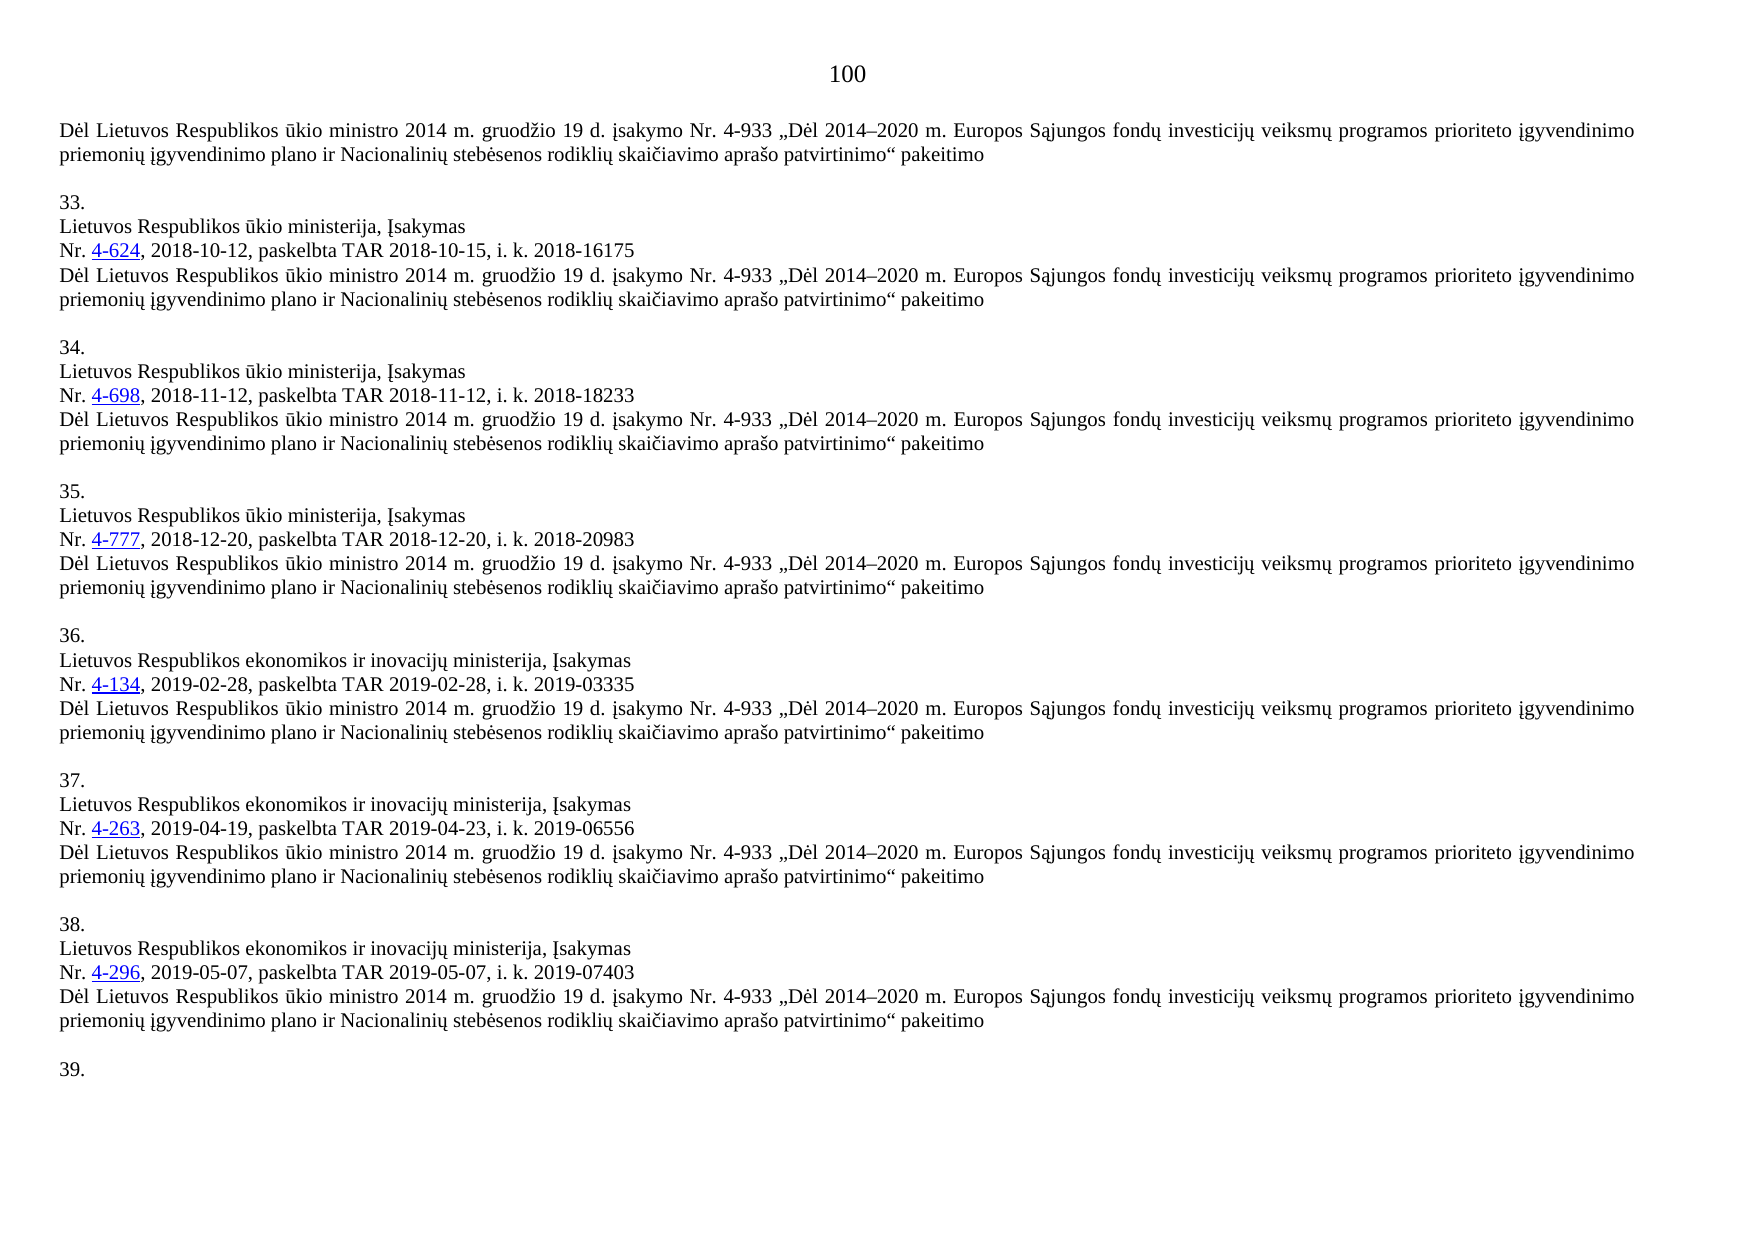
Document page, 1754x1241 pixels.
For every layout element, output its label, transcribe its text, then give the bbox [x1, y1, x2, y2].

text Nr. 4-296, 2019-05-07, paskelbta TAR 2019-05-07, i. k. 2019-07403 [59, 960, 1636, 984]
text 39. [59, 1057, 1636, 1081]
text Dėl Lietuvos Respublikos ūkio ministro 2014 m. gruodžio 19 d. įsakymo Nr. 4-933 „Dėl 2014–2020 m. Europos Sąjungos fondų investicijų veiksmų programos prioriteto įgyvendinimo priemonių įgyvendinimo plano ir Nacionalinių stebėsenos rodiklių skaičiavimo aprašo patvirtinimo“ pakeitimo [59, 118, 1636, 166]
text Lietuvos Respublikos ūkio ministerija, Įsakymas [59, 503, 1636, 527]
text 33. [59, 190, 1636, 214]
text 36. [59, 623, 1636, 647]
text Dėl Lietuvos Respublikos ūkio ministro 2014 m. gruodžio 19 d. įsakymo Nr. 4-933 „Dėl 2014–2020 m. Europos Sąjungos fondų investicijų veiksmų programos prioriteto įgyvendinimo priemonių įgyvendinimo plano ir Nacionalinių stebėsenos rodiklių skaičiavimo aprašo patvirtinimo“ pakeitimo [59, 696, 1636, 744]
text Dėl Lietuvos Respublikos ūkio ministro 2014 m. gruodžio 19 d. įsakymo Nr. 4-933 „Dėl 2014–2020 m. Europos Sąjungos fondų investicijų veiksmų programos prioriteto įgyvendinimo priemonių įgyvendinimo plano ir Nacionalinių stebėsenos rodiklių skaičiavimo aprašo patvirtinimo“ pakeitimo [59, 551, 1636, 599]
text Nr. 4-777, 2018-12-20, paskelbta TAR 2018-12-20, i. k. 2018-20983 [59, 527, 1636, 551]
text 37. [59, 768, 1636, 792]
text 34. [59, 335, 1636, 359]
text Lietuvos Respublikos ekonomikos ir inovacijų ministerija, Įsakymas [59, 792, 1636, 816]
text 38. [59, 912, 1636, 936]
text Lietuvos Respublikos ūkio ministerija, Įsakymas [59, 359, 1636, 383]
text Dėl Lietuvos Respublikos ūkio ministro 2014 m. gruodžio 19 d. įsakymo Nr. 4-933 „Dėl 2014–2020 m. Europos Sąjungos fondų investicijų veiksmų programos prioriteto įgyvendinimo priemonių įgyvendinimo plano ir Nacionalinių stebėsenos rodiklių skaičiavimo aprašo patvirtinimo“ pakeitimo [59, 262, 1636, 311]
text Nr. 4-698, 2018-11-12, paskelbta TAR 2018-11-12, i. k. 2018-18233 [59, 383, 1636, 407]
text Dėl Lietuvos Respublikos ūkio ministro 2014 m. gruodžio 19 d. įsakymo Nr. 4-933 „Dėl 2014–2020 m. Europos Sąjungos fondų investicijų veiksmų programos prioriteto įgyvendinimo priemonių įgyvendinimo plano ir Nacionalinių stebėsenos rodiklių skaičiavimo aprašo patvirtinimo“ pakeitimo [59, 407, 1636, 455]
text Lietuvos Respublikos ekonomikos ir inovacijų ministerija, Įsakymas [59, 936, 1636, 960]
text Nr. 4-263, 2019-04-19, paskelbta TAR 2019-04-23, i. k. 2019-06556 [59, 816, 1636, 840]
text 35. [59, 479, 1636, 503]
text Lietuvos Respublikos ekonomikos ir inovacijų ministerija, Įsakymas [59, 647, 1636, 672]
text Dėl Lietuvos Respublikos ūkio ministro 2014 m. gruodžio 19 d. įsakymo Nr. 4-933 „Dėl 2014–2020 m. Europos Sąjungos fondų investicijų veiksmų programos prioriteto įgyvendinimo priemonių įgyvendinimo plano ir Nacionalinių stebėsenos rodiklių skaičiavimo aprašo patvirtinimo“ pakeitimo [59, 984, 1636, 1032]
text Nr. 4-624, 2018-10-12, paskelbta TAR 2018-10-15, i. k. 2018-16175 [59, 238, 1636, 262]
text Lietuvos Respublikos ūkio ministerija, Įsakymas [59, 214, 1636, 238]
text Dėl Lietuvos Respublikos ūkio ministro 2014 m. gruodžio 19 d. įsakymo Nr. 4-933 „Dėl 2014–2020 m. Europos Sąjungos fondų investicijų veiksmų programos prioriteto įgyvendinimo priemonių įgyvendinimo plano ir Nacionalinių stebėsenos rodiklių skaičiavimo aprašo patvirtinimo“ pakeitimo [59, 840, 1636, 888]
text Nr. 4-134, 2019-02-28, paskelbta TAR 2019-02-28, i. k. 2019-03335 [59, 672, 1636, 696]
